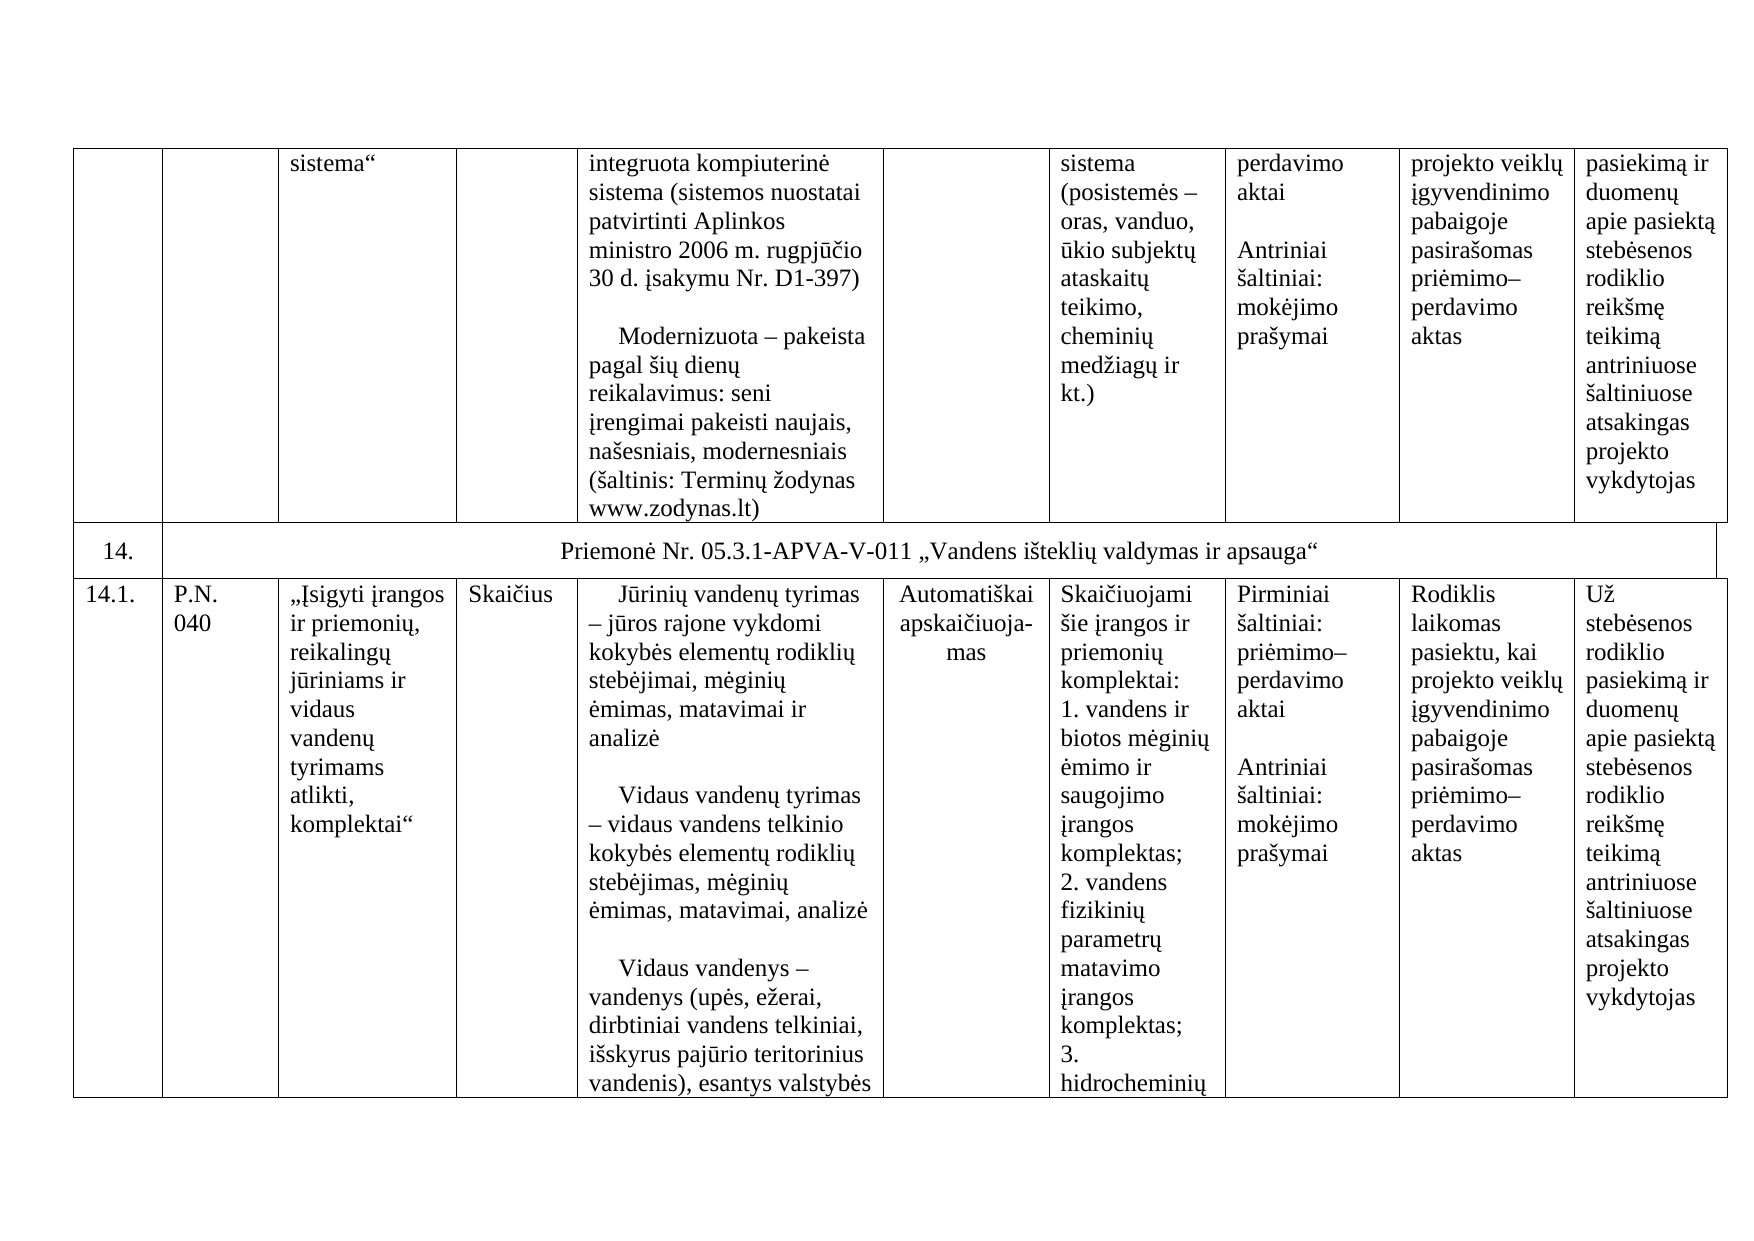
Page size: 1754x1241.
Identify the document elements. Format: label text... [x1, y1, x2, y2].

table_cell sistema (posistemės – oras, vanduo, ūkio subjektų ataskaitų teikimo, cheminių medžiagų ir kt.) [1050, 149, 1225, 522]
table_cell [1722, 523, 1728, 578]
table_cell Rodiklis laikomas pasiektu, kai projekto veiklų įgyvendinimo pabaigoje pasirašomas priėmimo–perdavimo aktas [1400, 579, 1574, 1097]
table_cell integruota kompiuterinė sistema (sistemos nuostatai patvirtinti Aplinkos ministro 2006 m. rugpjūčio 30 d. įsakymu Nr. D1-397) Modernizuota – pakeista pagal šių dienų reikalavimus: seni įrengimai pakeisti naujais, našesniais, modernesniais (šaltinis: Terminų žodynas www.zodynas.lt) [578, 149, 883, 522]
table_cell 14. [74, 523, 162, 578]
table_cell Automatiškai apskaičiuoja-mas [884, 579, 1049, 1097]
table_cell sistema“ [279, 149, 456, 522]
table_cell [1717, 523, 1722, 578]
table_cell [74, 149, 162, 522]
table_cell Skaičius [457, 579, 577, 1097]
table_cell [163, 149, 278, 522]
table_cell [457, 149, 577, 522]
table_cell Už stebėsenos rodiklio pasiekimą ir duomenų apie pasiektą stebėsenos rodiklio reikšmę teikimą antriniuose šaltiniuose atsakingas projekto vykdytojas [1575, 579, 1727, 1097]
table_cell pasiekimą ir duomenų apie pasiektą stebėsenos rodiklio reikšmę teikimą antriniuose šaltiniuose atsakingas projekto vykdytojas [1575, 149, 1727, 522]
table_cell Pirminiai šaltiniai: priėmimo–perdavimo aktai Antriniai šaltiniai: mokėjimo prašymai [1226, 579, 1399, 1097]
table_cell Skaičiuojami šie įrangos ir priemonių komplektai: 1. vandens ir biotos mėginių ėmimo ir saugojimo įrangos komplektas; 2. vandens fizikinių parametrų matavimo įrangos komplektas; 3. hidrocheminių [1050, 579, 1225, 1097]
table_cell perdavimo aktai Antriniai šaltiniai: mokėjimo prašymai [1226, 149, 1399, 522]
table_cell Jūrinių vandenų tyrimas – jūros rajone vykdomi kokybės elementų rodiklių stebėjimai, mėginių ėmimas, matavimai ir analizė Vidaus vandenų tyrimas – vidaus vandens telkinio kokybės elementų rodiklių stebėjimas, mėginių ėmimas, matavimai, analizė Vidaus vandenys – vandenys (upės, ežerai, dirbtiniai vandens telkiniai, išskyrus pajūrio teritorinius vandenis), esantys valstybės [578, 579, 883, 1097]
table_cell projekto veiklų įgyvendinimo pabaigoje pasirašomas priėmimo–perdavimo aktas [1400, 149, 1574, 522]
table_cell [884, 149, 1049, 522]
table_cell „Įsigyti įrangos ir priemonių, reikalingų jūriniams ir vidaus vandenų tyrimams atlikti, komplektai“ [279, 579, 456, 1097]
table_cell P.N. 040 [163, 579, 278, 1097]
table_cell 14.1. [74, 579, 162, 1097]
table_cell Priemonė Nr. 05.3.1-APVA-V-011 „Vandens išteklių valdymas ir apsauga“ [163, 523, 1716, 578]
